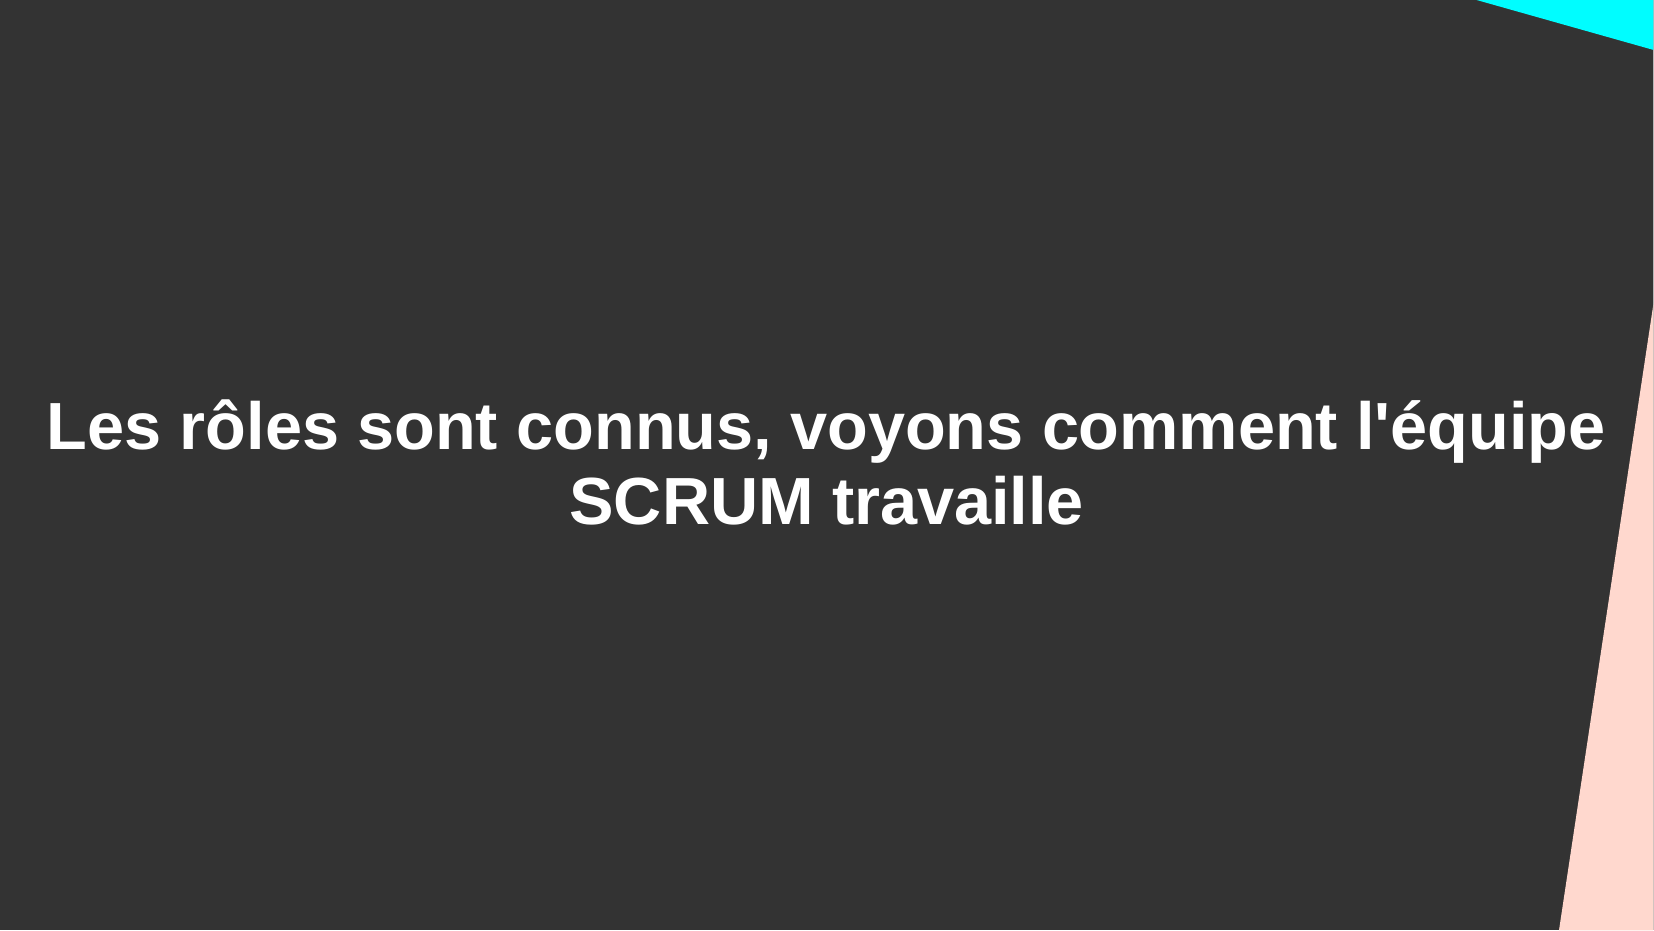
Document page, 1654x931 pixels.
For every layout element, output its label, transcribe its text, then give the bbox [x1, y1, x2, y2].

title Les rôles sont connus, voyons comment l'équipe SCRUM travaille [31, 388, 1622, 542]
text_box [1558, 300, 1654, 931]
text_box [1476, 0, 1654, 51]
